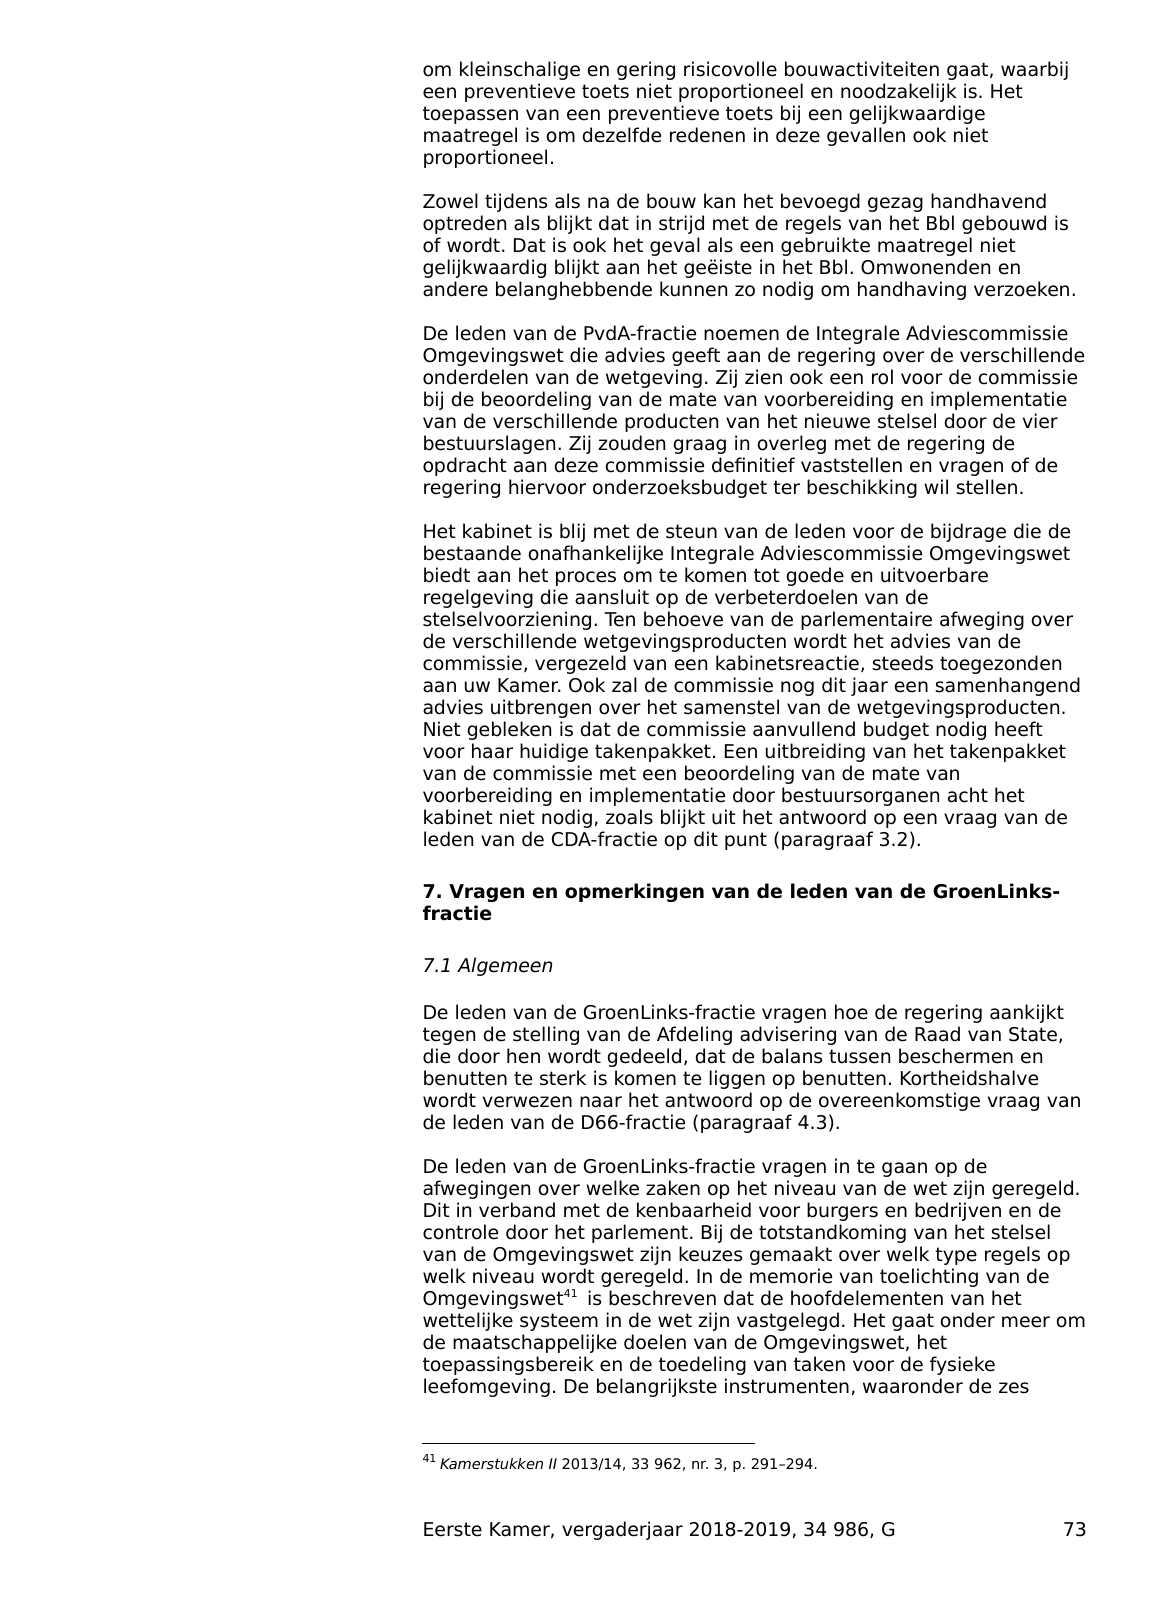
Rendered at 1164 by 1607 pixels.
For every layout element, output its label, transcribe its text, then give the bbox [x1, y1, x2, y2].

text om kleinschalige en gering risicovolle bouwactiviteiten gaat, waarbij een preventieve toets niet proportioneel en noodzakelijk is. Het toepassen van een preventieve toets bij een gelijkwaardige maatregel is om dezelfde redenen in deze gevallen ook niet proportioneel. [422, 59, 1087, 169]
text Kamerstukken II 2013/14, 33 962, nr. 3, p. 291–294. [422, 1452, 1087, 1474]
subtitle 7. Vragen en opmerkingen van de leden van de GroenLinks-fractie [422, 881, 1087, 925]
text De leden van de PvdA-fractie noemen de Integrale Adviescommissie Omgevingswet die advies geeft aan de regering over de verschillende onderdelen van de wetgeving. Zij zien ook een rol voor de commissie bij de beoordeling van de mate van voorbereiding en implementatie van de verschillende producten van het nieuwe stelsel door de vier bestuurslagen. Zij zouden graag in overleg met de regering de opdracht aan deze commissie definitief vaststellen en vragen of de regering hiervoor onderzoeksbudget ter beschikking wil stellen. [422, 323, 1087, 499]
text De leden van de GroenLinks-fractie vragen hoe de regering aankijkt tegen de stelling van de Afdeling advisering van de Raad van State, die door hen wordt gedeeld, dat de balans tussen beschermen en benutten te sterk is komen te liggen op benutten. Kortheidshalve wordt verwezen naar het antwoord op de overeenkomstige vraag van de leden van de D66-fractie (paragraaf 4.3). [422, 1002, 1087, 1134]
text Zowel tijdens als na de bouw kan het bevoegd gezag handhavend optreden als blijkt dat in strijd met de regels van het Bbl gebouwd is of wordt. Dat is ook het geval als een gebruikte maatregel niet gelijkwaardig blijkt aan het geëiste in het Bbl. Omwonenden en andere belanghebbende kunnen zo nodig om handhaving verzoeken. [422, 191, 1087, 301]
text Het kabinet is blij met de steun van de leden voor de bijdrage die de bestaande onafhankelijke Integrale Adviescommissie Omgevingswet biedt aan het proces om te komen tot goede en uitvoerbare regelgeving die aansluit op de verbeterdoelen van de stelselvoorziening. Ten behoeve van de parlementaire afweging over de verschillende wetgevingsproducten wordt het advies van de commissie, vergezeld van een kabinetsreactie, steeds toegezonden aan uw Kamer. Ook zal de commissie nog dit jaar een samenhangend advies uitbrengen over het samenstel van de wetgevingsproducten. Niet gebleken is dat de commissie aanvullend budget nodig heeft voor haar huidige takenpakket. Een uitbreiding van het takenpakket van de commissie met een beoordeling van de mate van voorbereiding en implementatie door bestuursorganen acht het kabinet niet nodig, zoals blijkt uit het antwoord op een vraag van de leden van de CDA-fractie op dit punt (paragraaf 3.2). [422, 521, 1087, 851]
subtitle 7.1 Algemeen [422, 955, 1087, 977]
text De leden van de GroenLinks-fractie vragen in te gaan op de afwegingen over welke zaken op het niveau van de wet zijn geregeld. Dit in verband met de kenbaarheid voor burgers en bedrijven en de controle door het parlement. Bij de totstandkoming van het stelsel van de Omgevingswet zijn keuzes gemaakt over welk type regels op welk niveau wordt geregeld. In de memorie van toelichting van de Omgevingswet is beschreven dat de hoofdelementen van het wettelijke systeem in de wet zijn vastgelegd. Het gaat onder meer om de maatschappelijke doelen van de Omgevingswet, het toepassingsbereik en de toedeling van taken voor de fysieke leefomgeving. De belangrijkste instrumenten, waaronder de zes [422, 1156, 1087, 1398]
